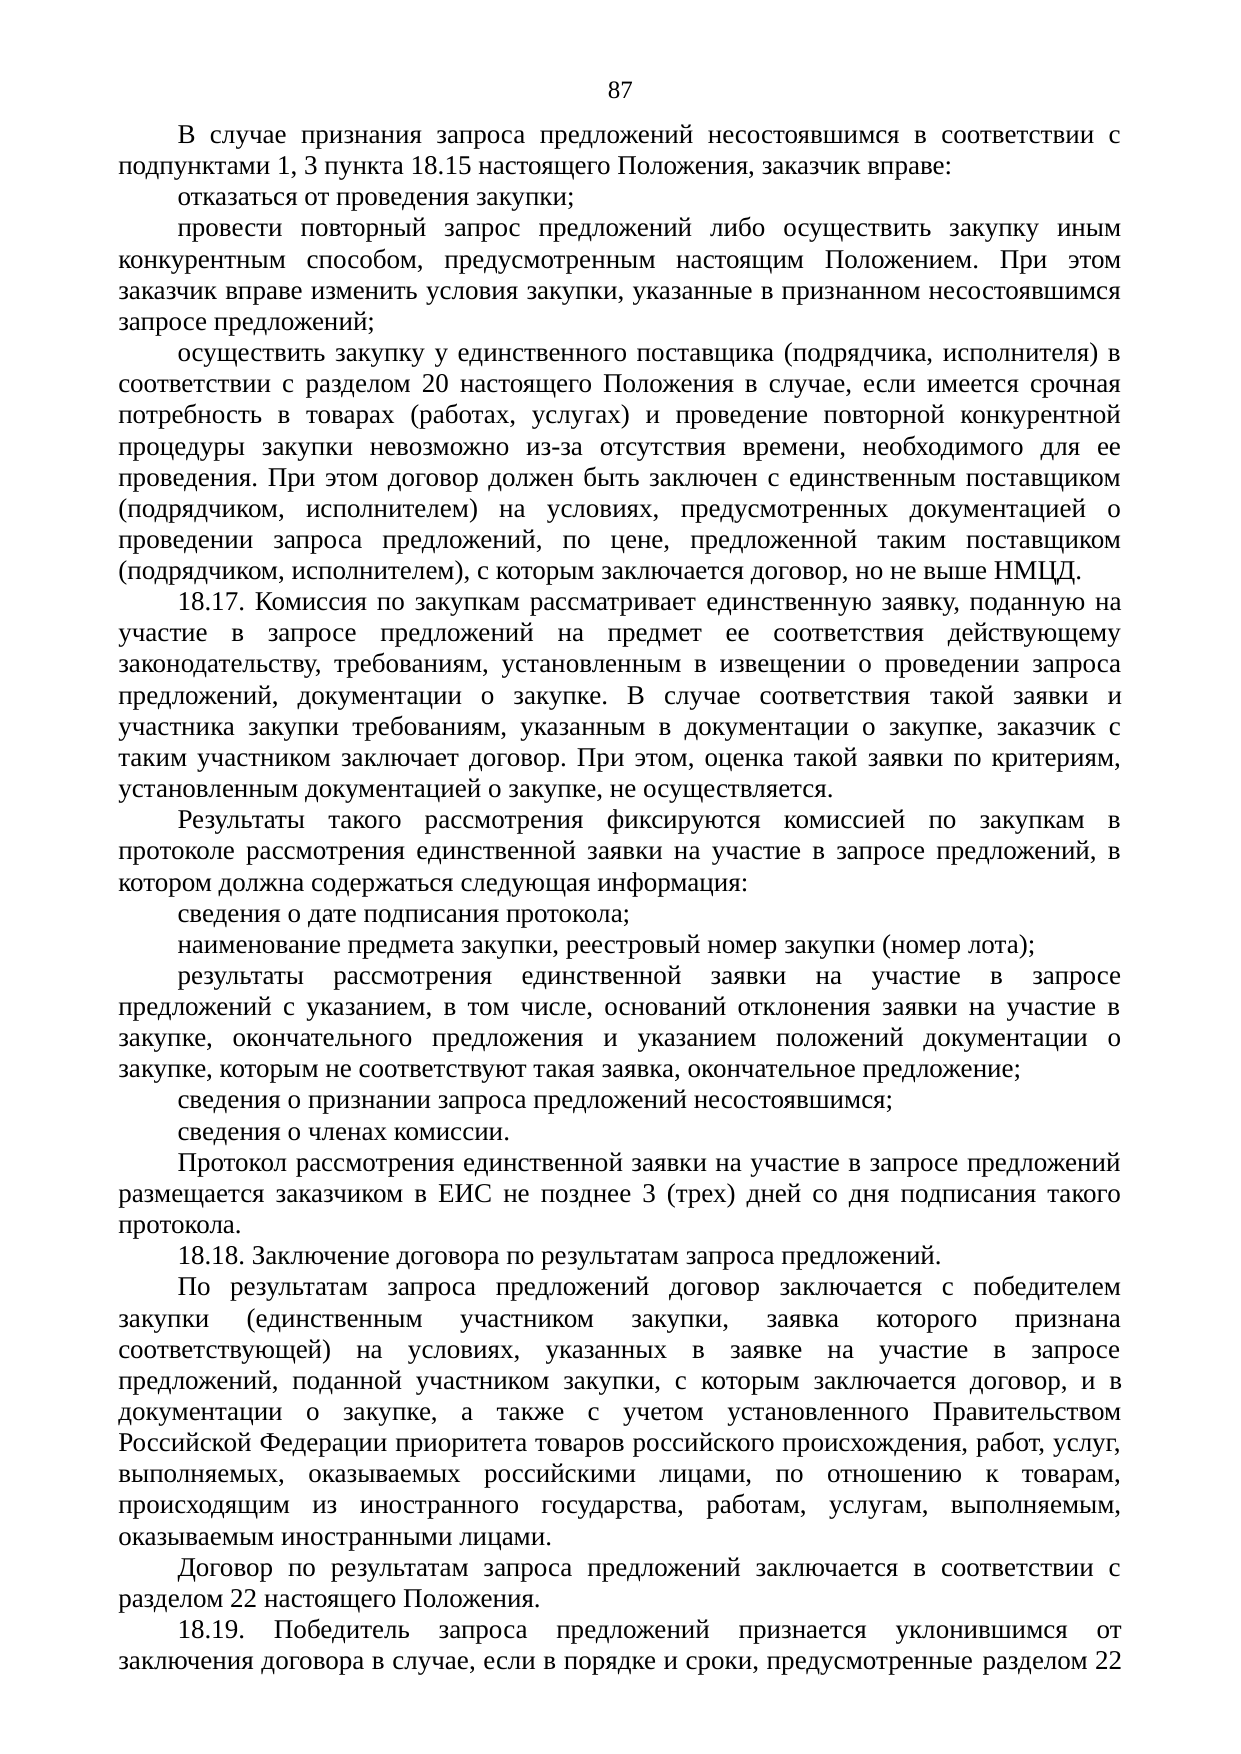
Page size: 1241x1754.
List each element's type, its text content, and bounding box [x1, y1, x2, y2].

text 18.19. Победитель запроса предложений признается уклонившимся от заключения договора в случае, если в порядке и сроки, предусмотренные разделом 22 [118, 1613, 1122, 1675]
text осуществить закупку у единственного поставщика (подрядчика, исполнителя) в соответствии с разделом 20 настоящего Положения в случае, если имеется срочная потребность в товарах (работах, услугах) и проведение повторной конкурентной процедуры закупки невозможно из-за отсутствия времени, необходимого для ее проведения. При этом договор должен быть заключен с единственным поставщиком (подрядчиком, исполнителем) на условиях, предусмотренных документацией о проведении запроса предложений, по цене, предложенной таким поставщиком (подрядчиком, исполнителем), с которым заключается договор, но не выше НМЦД. [118, 336, 1122, 585]
text отказаться от проведения закупки; [118, 180, 1122, 212]
text результаты рассмотрения единственной заявки на участие в запросе предложений с указанием, в том числе, оснований отклонения заявки на участие в закупке, окончательного предложения и указанием положений документации о закупке, которым не соответствуют такая заявка, окончательное предложение; [118, 959, 1122, 1084]
text В случае признания запроса предложений несостоявшимся в соответствии с подпунктами 1, 3 пункта 18.15 настоящего Положения, заказчик вправе: [118, 118, 1122, 180]
text 18.18. Заключение договора по результатам запроса предложений. [118, 1239, 1122, 1271]
text провести повторный запрос предложений либо осуществить закупку иным конкурентным способом, предусмотренным настоящим Положением. При этом заказчик вправе изменить условия закупки, указанные в признанном несостоявшимся запросе предложений; [118, 212, 1122, 336]
text сведения о дате подписания протокола; [118, 897, 1122, 928]
text По результатам запроса предложений договор заключается с победителем закупки (единственным участником закупки, заявка которого признана соответствующей) на условиях, указанных в заявке на участие в запросе предложений, поданной участником закупки, с которым заключается договор, и в документации о закупке, а также с учетом установленного Правительством Российской Федерации приоритета товаров российского происхождения, работ, услуг, выполняемых, оказываемых российскими лицами, по отношению к товарам, происходящим из иностранного государства, работам, услугам, выполняемым, оказываемым иностранными лицами. [118, 1271, 1122, 1551]
text Результаты такого рассмотрения фиксируются комиссией по закупкам в протоколе рассмотрения единственной заявки на участие в запросе предложений, в котором должна содержаться следующая информация: [118, 803, 1122, 897]
text сведения о членах комиссии. [118, 1115, 1122, 1146]
text наименование предмета закупки, реестровый номер закупки (номер лота); [118, 928, 1122, 959]
text Договор по результатам запроса предложений заключается в соответствии с разделом 22 настоящего Положения. [118, 1551, 1122, 1613]
text сведения о признании запроса предложений несостоявшимся; [118, 1084, 1122, 1115]
text Протокол рассмотрения единственной заявки на участие в запросе предложений размещается заказчиком в ЕИС не позднее 3 (трех) дней со дня подписания такого протокола. [118, 1146, 1122, 1239]
text 18.17. Комиссия по закупкам рассматривает единственную заявку, поданную на участие в запросе предложений на предмет ее соответствия действующему законодательству, требованиям, установленным в извещении о проведении запроса предложений, документации о закупке. В случае соответствия такой заявки и участника закупки требованиям, указанным в документации о закупке, заказчик с таким участником заключает договор. При этом, оценка такой заявки по критериям, установленным документацией о закупке, не осуществляется. [118, 585, 1122, 803]
